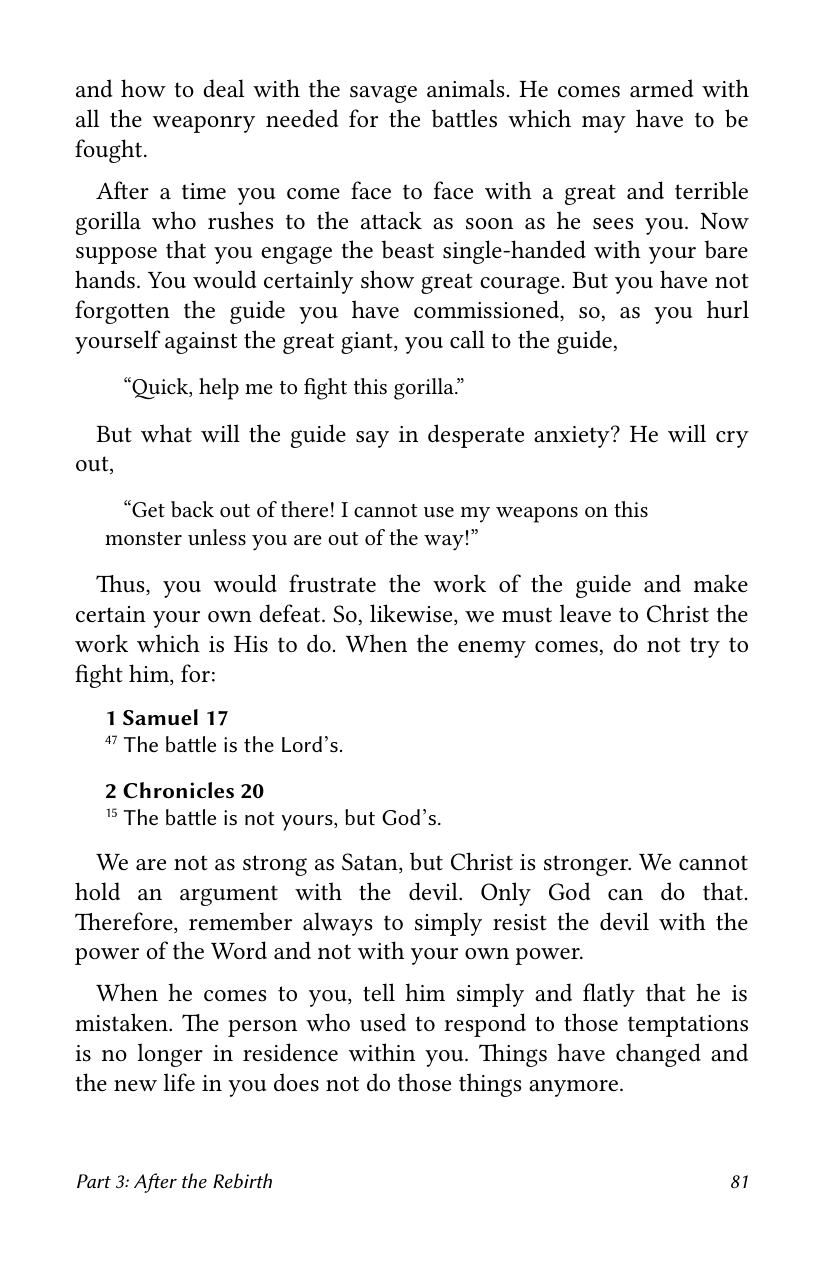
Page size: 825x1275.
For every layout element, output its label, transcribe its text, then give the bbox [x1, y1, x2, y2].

text After a time you come face to face with a great and terrible gorilla who rushes to the attack as soon as he sees you. Now suppose that you engage the beast single-handed with your bare hands. You would certainly show great courage. But you have not forgotten the guide you have commissioned, so, as you hurl yourself against the great giant, you call to the guide, [75, 177, 750, 355]
text 2 Chronicles 20 [105, 778, 750, 804]
text and how to deal with the savage animals. He comes armed with all the weaponry needed for the battles which may have to be fought. [75, 75, 750, 163]
text 15 The battle is not yours, but God’s. [105, 805, 720, 831]
text “Get back out of there! I cannot use my weapons on this monster unless you are out of the way!” [105, 497, 720, 551]
text When he comes to you, tell him simply and flatly that he is mistaken. The person who used to respond to those temptations is no longer in residence within you. Things have changed and the new life in you does not do those things anymore. [75, 979, 750, 1098]
text Thus, you would frustrate the work of the guide and make certain your own defeat. So, likewise, we must leave to Christ the work which is His to do. When the enemy comes, do not try to fight him, for: [75, 570, 750, 688]
text But what will the guide say in desperate anxiety? He will cry out, [75, 419, 750, 478]
text We are not as strong as Satan, but Christ is stronger. We cannot hold an argument with the devil. Only God can do that. Therefore, remember always to simply resist the devil with the power of the Word and not with your own power. [75, 848, 750, 966]
text “Quick, help me to fight this gorilla.” [105, 374, 720, 400]
text 1 Samuel 17 [105, 705, 750, 731]
text 47 The battle is the Lord’s. [105, 732, 720, 758]
